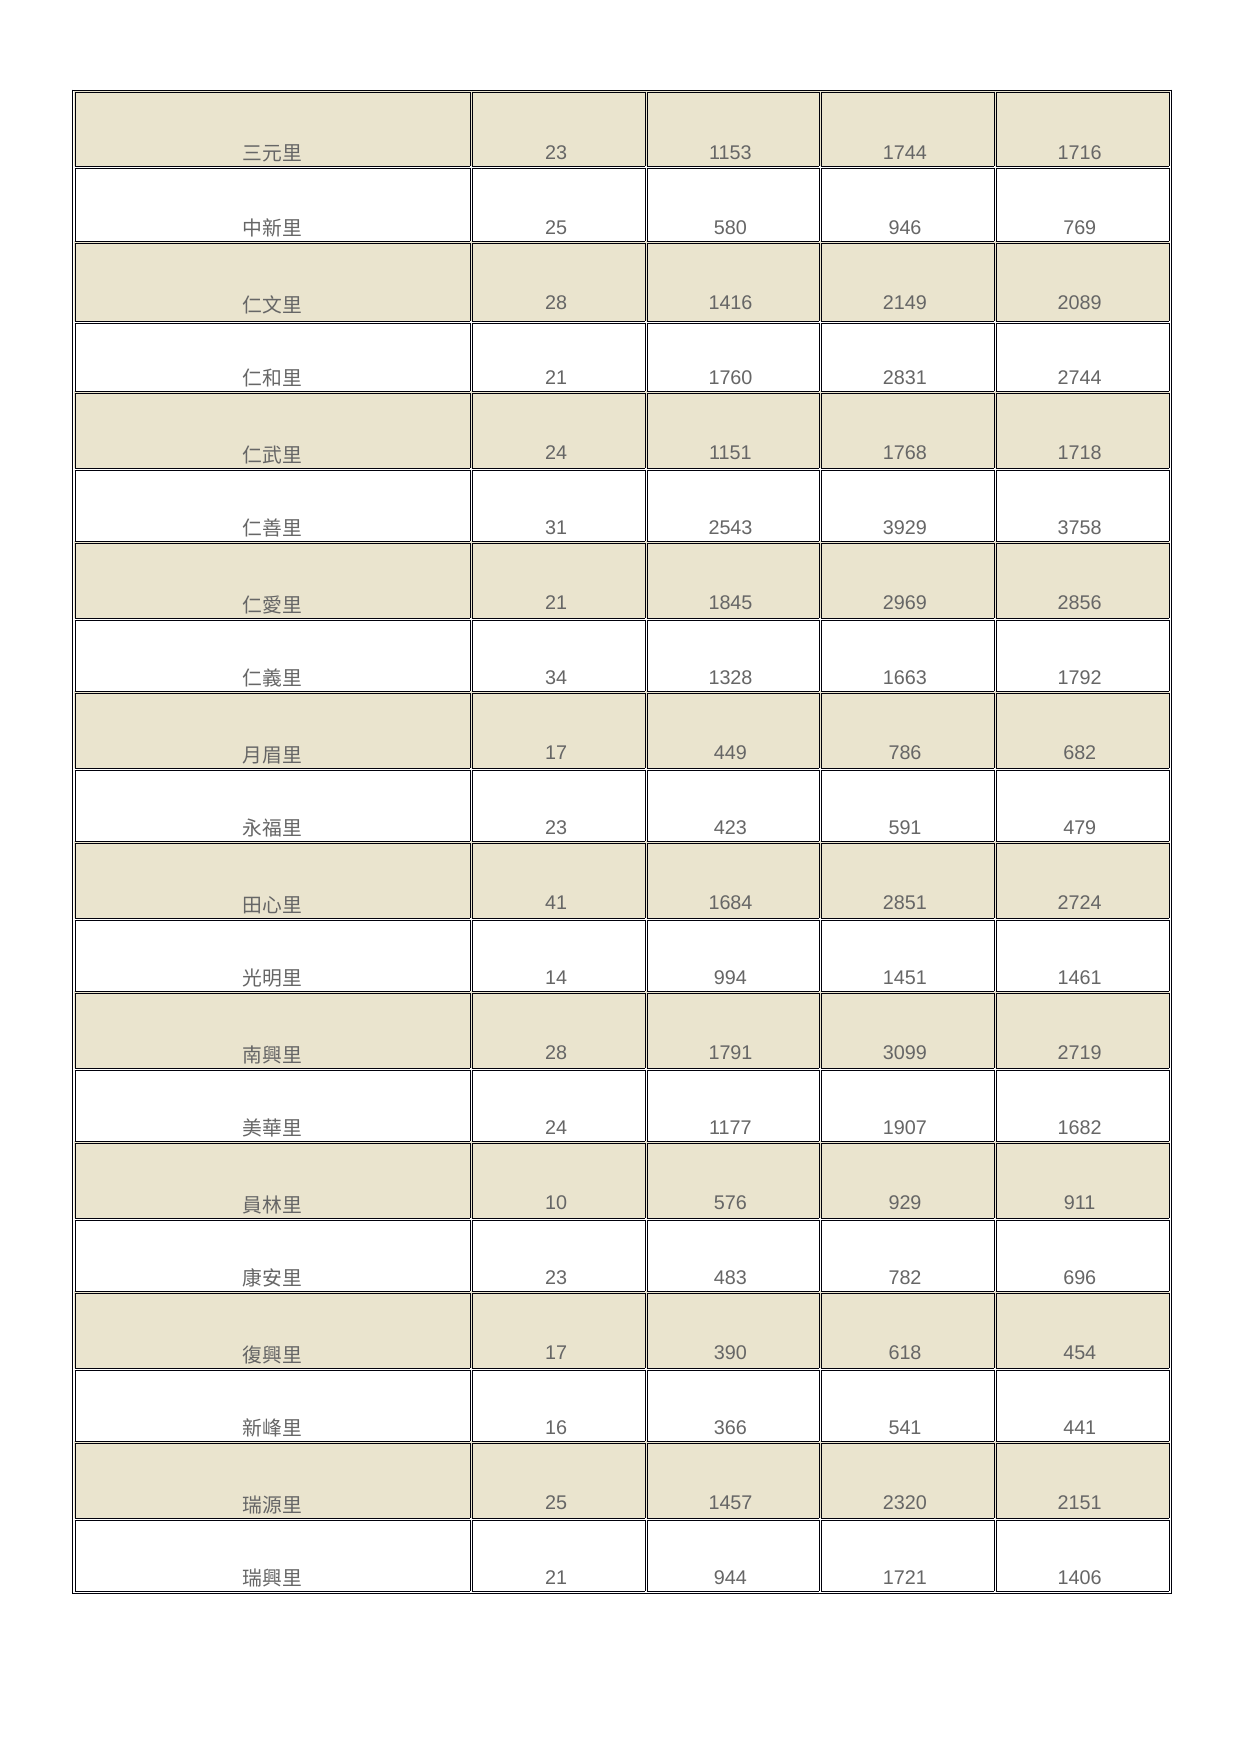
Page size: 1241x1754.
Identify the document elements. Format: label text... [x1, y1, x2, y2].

table_cell 仁愛里 [76, 544, 470, 618]
table_cell 2744 [997, 324, 1169, 391]
table_cell 2320 [822, 1444, 994, 1518]
table_cell 1760 [648, 324, 819, 391]
table_cell 仁武里 [76, 394, 470, 468]
table_cell 1416 [648, 244, 819, 321]
table_cell 瑞興里 [76, 1521, 470, 1591]
table_cell 23 [473, 93, 645, 166]
table_cell 483 [648, 1221, 819, 1291]
table_cell 576 [648, 1144, 819, 1218]
table_cell 2149 [822, 244, 994, 321]
table_cell 光明里 [76, 921, 470, 991]
table_cell 25 [473, 169, 645, 241]
table_cell 944 [648, 1521, 819, 1591]
table_cell 永福里 [76, 771, 470, 841]
table_cell 仁義里 [76, 621, 470, 691]
table_cell 366 [648, 1371, 819, 1441]
table_cell 24 [473, 1071, 645, 1141]
table_cell 1406 [997, 1521, 1169, 1591]
table_cell 541 [822, 1371, 994, 1441]
table_cell 2969 [822, 544, 994, 618]
table_cell 康安里 [76, 1221, 470, 1291]
table_cell 21 [473, 324, 645, 391]
table_cell 1791 [648, 994, 819, 1068]
table_cell 2151 [997, 1444, 1169, 1518]
table_cell 16 [473, 1371, 645, 1441]
table_cell 946 [822, 169, 994, 241]
table_cell 1716 [997, 93, 1169, 166]
table_cell 1457 [648, 1444, 819, 1518]
table_cell 1151 [648, 394, 819, 468]
table_cell 696 [997, 1221, 1169, 1291]
table_cell 2856 [997, 544, 1169, 618]
table_cell 10 [473, 1144, 645, 1218]
table_cell 14 [473, 921, 645, 991]
table_cell 1744 [822, 93, 994, 166]
table_cell 1684 [648, 844, 819, 918]
table_cell 41 [473, 844, 645, 918]
table_cell 1845 [648, 544, 819, 618]
table_cell 591 [822, 771, 994, 841]
table_cell 479 [997, 771, 1169, 841]
table_cell 1177 [648, 1071, 819, 1141]
table_cell 1451 [822, 921, 994, 991]
table_cell 423 [648, 771, 819, 841]
table_cell 23 [473, 1221, 645, 1291]
table_cell 782 [822, 1221, 994, 1291]
table_cell 復興里 [76, 1294, 470, 1368]
table_cell 1663 [822, 621, 994, 691]
table_cell 21 [473, 544, 645, 618]
table_cell 田心里 [76, 844, 470, 918]
table_cell 員林里 [76, 1144, 470, 1218]
table_cell 1721 [822, 1521, 994, 1591]
table_cell 仁和里 [76, 324, 470, 391]
table_cell 454 [997, 1294, 1169, 1368]
table_cell 929 [822, 1144, 994, 1218]
table_cell 390 [648, 1294, 819, 1368]
table_cell 17 [473, 1294, 645, 1368]
table_cell 2851 [822, 844, 994, 918]
table_cell 仁文里 [76, 244, 470, 321]
table_cell 仁善里 [76, 471, 470, 541]
table_cell 1682 [997, 1071, 1169, 1141]
table_cell 瑞源里 [76, 1444, 470, 1518]
table_cell 月眉里 [76, 694, 470, 768]
table_cell 2724 [997, 844, 1169, 918]
table_cell 1792 [997, 621, 1169, 691]
table_cell 21 [473, 1521, 645, 1591]
table_cell 1907 [822, 1071, 994, 1141]
table_cell 25 [473, 1444, 645, 1518]
table_cell 1718 [997, 394, 1169, 468]
table_cell 34 [473, 621, 645, 691]
table_cell 2719 [997, 994, 1169, 1068]
table_cell 1461 [997, 921, 1169, 991]
table_cell 1328 [648, 621, 819, 691]
table_cell 2543 [648, 471, 819, 541]
table_cell 3099 [822, 994, 994, 1068]
table_cell 2831 [822, 324, 994, 391]
table_cell 2089 [997, 244, 1169, 321]
table_cell 28 [473, 244, 645, 321]
table_cell 28 [473, 994, 645, 1068]
table_cell 24 [473, 394, 645, 468]
table_cell 994 [648, 921, 819, 991]
table_cell 441 [997, 1371, 1169, 1441]
table_cell 449 [648, 694, 819, 768]
table_cell 682 [997, 694, 1169, 768]
table_cell 23 [473, 771, 645, 841]
table_cell 769 [997, 169, 1169, 241]
table_cell 美華里 [76, 1071, 470, 1141]
table_cell 786 [822, 694, 994, 768]
table_cell 3929 [822, 471, 994, 541]
table_cell 3758 [997, 471, 1169, 541]
table_cell 17 [473, 694, 645, 768]
table_cell 580 [648, 169, 819, 241]
table_cell 三元里 [76, 93, 470, 166]
table_cell 1768 [822, 394, 994, 468]
table_cell 1153 [648, 93, 819, 166]
table_cell 911 [997, 1144, 1169, 1218]
table_cell 中新里 [76, 169, 470, 241]
table_cell 618 [822, 1294, 994, 1368]
table_cell 南興里 [76, 994, 470, 1068]
table_cell 新峰里 [76, 1371, 470, 1441]
table_cell 31 [473, 471, 645, 541]
